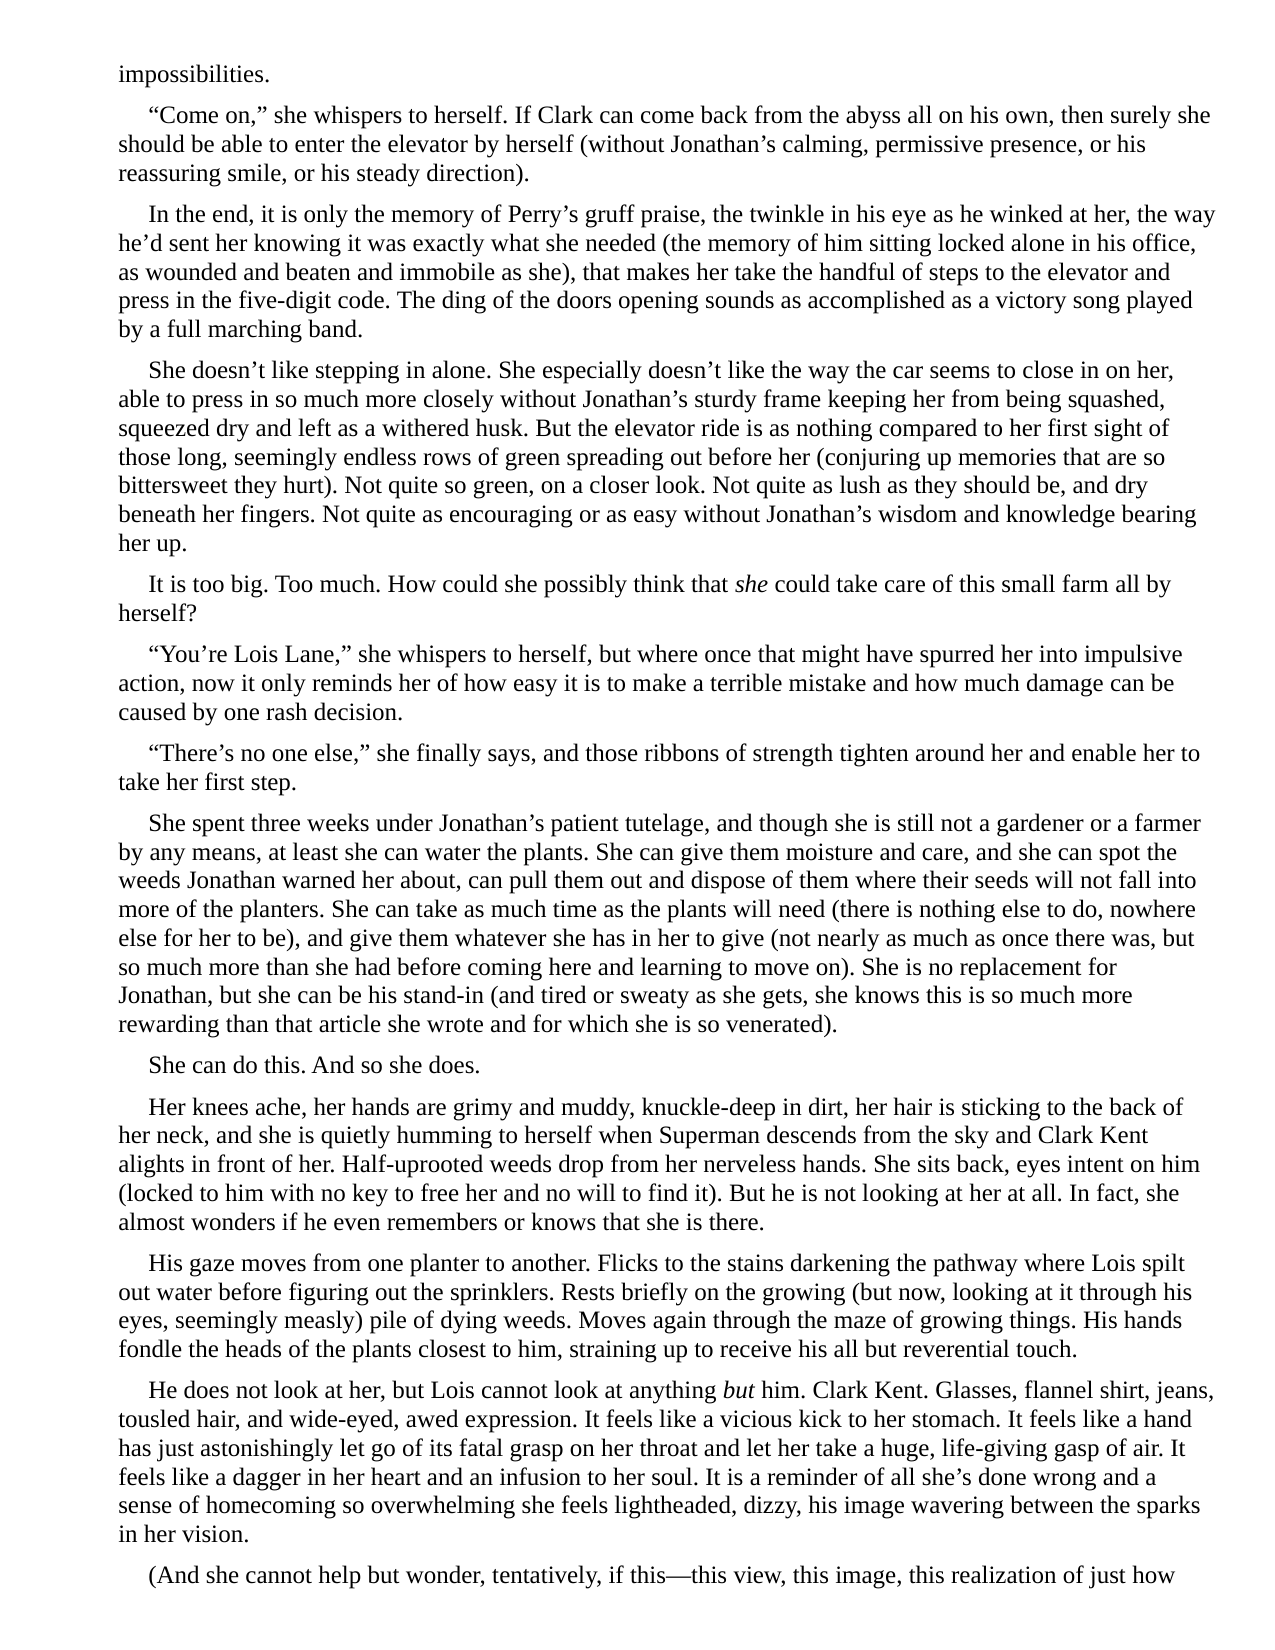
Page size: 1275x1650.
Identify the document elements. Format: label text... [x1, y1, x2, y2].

text His gaze moves from one planter to another. Flicks to the stains darkening the pathway where Lois spilt out water before figuring out the sprinklers. Rests briefly on the growing (but now, looking at it through his eyes, seemingly measly) pile of dying weeds. Moves again through the maze of growing things. His hands fondle the heads of the plants closest to him, straining up to receive his all but reverential touch. [118, 1248, 1216, 1363]
text “Come on,” she whispers to herself. If Clark can come back from the abyss all on his own, then surely she should be able to enter the elevator by herself (without Jonathan’s calming, permissive presence, or his reassuring smile, or his steady direction). [118, 100, 1216, 187]
text Her knees ache, her hands are grimy and muddy, knuckle-deep in dirt, her hair is sticking to the back of her neck, and she is quietly humming to herself when Superman descends from the sky and Clark Kent alights in front of her. Half-uprooted weeds drop from her nerveless hands. She sits back, eyes intent on him (locked to him with no key to free her and no will to find it). But he is not looking at her at all. In fact, she almost wonders if he even remembers or knows that she is there. [118, 1092, 1216, 1235]
text She doesn’t like stepping in alone. She especially doesn’t like the way the car seems to close in on her, able to press in so much more closely without Jonathan’s sturdy frame keeping her from being squashed, squeezed dry and left as a withered husk. But the elevator ride is as nothing compared to her first sight of those long, seemingly endless rows of green spreading out before her (conjuring up memories that are so bittersweet they hurt). Not quite so green, on a closer look. Not quite as lush as they should be, and dry beneath her fingers. Not quite as encouraging or as easy without Jonathan’s wisdom and knowledge bearing her up. [118, 355, 1216, 557]
text She can do this. And so she does. [118, 1050, 1216, 1079]
text He does not look at her, but Lois cannot look at anything but him. Clark Kent. Glasses, flannel shirt, jeans, tousled hair, and wide-eyed, awed expression. It feels like a vicious kick to her stomach. It feels like a hand has just astonishingly let go of its fatal grasp on her throat and let her take a huge, life-giving gasp of air. It feels like a dagger in her heart and an infusion to her soul. It is a reminder of all she’s done wrong and a sense of homecoming so overwhelming she feels lightheaded, dizzy, his image wavering between the sparks in her vision. [118, 1375, 1216, 1548]
text In the end, it is only the memory of Perry’s gruff praise, the twinkle in his eye as he winked at her, the way he’d sent her knowing it was exactly what she needed (the memory of him sitting locked alone in his office, as wounded and beaten and immobile as she), that makes her take the handful of steps to the elevator and press in the five-digit code. The ding of the doors opening sounds as accomplished as a victory song played by a full marching band. [118, 199, 1216, 343]
text “There’s no one else,” she finally says, and those ribbons of strength tighten around her and enable her to take her first step. [118, 738, 1216, 795]
text It is too big. Too much. How could she possibly think that she could take care of this small farm all by herself? [118, 569, 1216, 627]
text (And she cannot help but wonder, tentatively, if this—this view, this image, this realization of just how [118, 1560, 1216, 1589]
text She spent three weeks under Jonathan’s patient tutelage, and though she is still not a gardener or a farmer by any means, at least she can water the plants. She can give them moisture and care, and she can spot the weeds Jonathan warned her about, can pull them out and dispose of them where their seeds will not fall into more of the planters. She can take as much time as the plants will need (there is nothing else to do, nowhere else for her to be), and give them whatever she has in her to give (not nearly as much as once there was, but so much more than she had before coming here and learning to move on). She is no replacement for Jonathan, but she can be his stand-in (and tired or sweaty as she gets, she knows this is so much more rewarding than that article she wrote and for which she is so venerated). [118, 808, 1216, 1038]
text “You’re Lois Lane,” she whispers to herself, but where once that might have spurred her into impulsive action, now it only reminds her of how easy it is to make a terrible mistake and how much damage can be caused by one rash decision. [118, 639, 1216, 725]
text impossibilities. [118, 59, 1216, 88]
